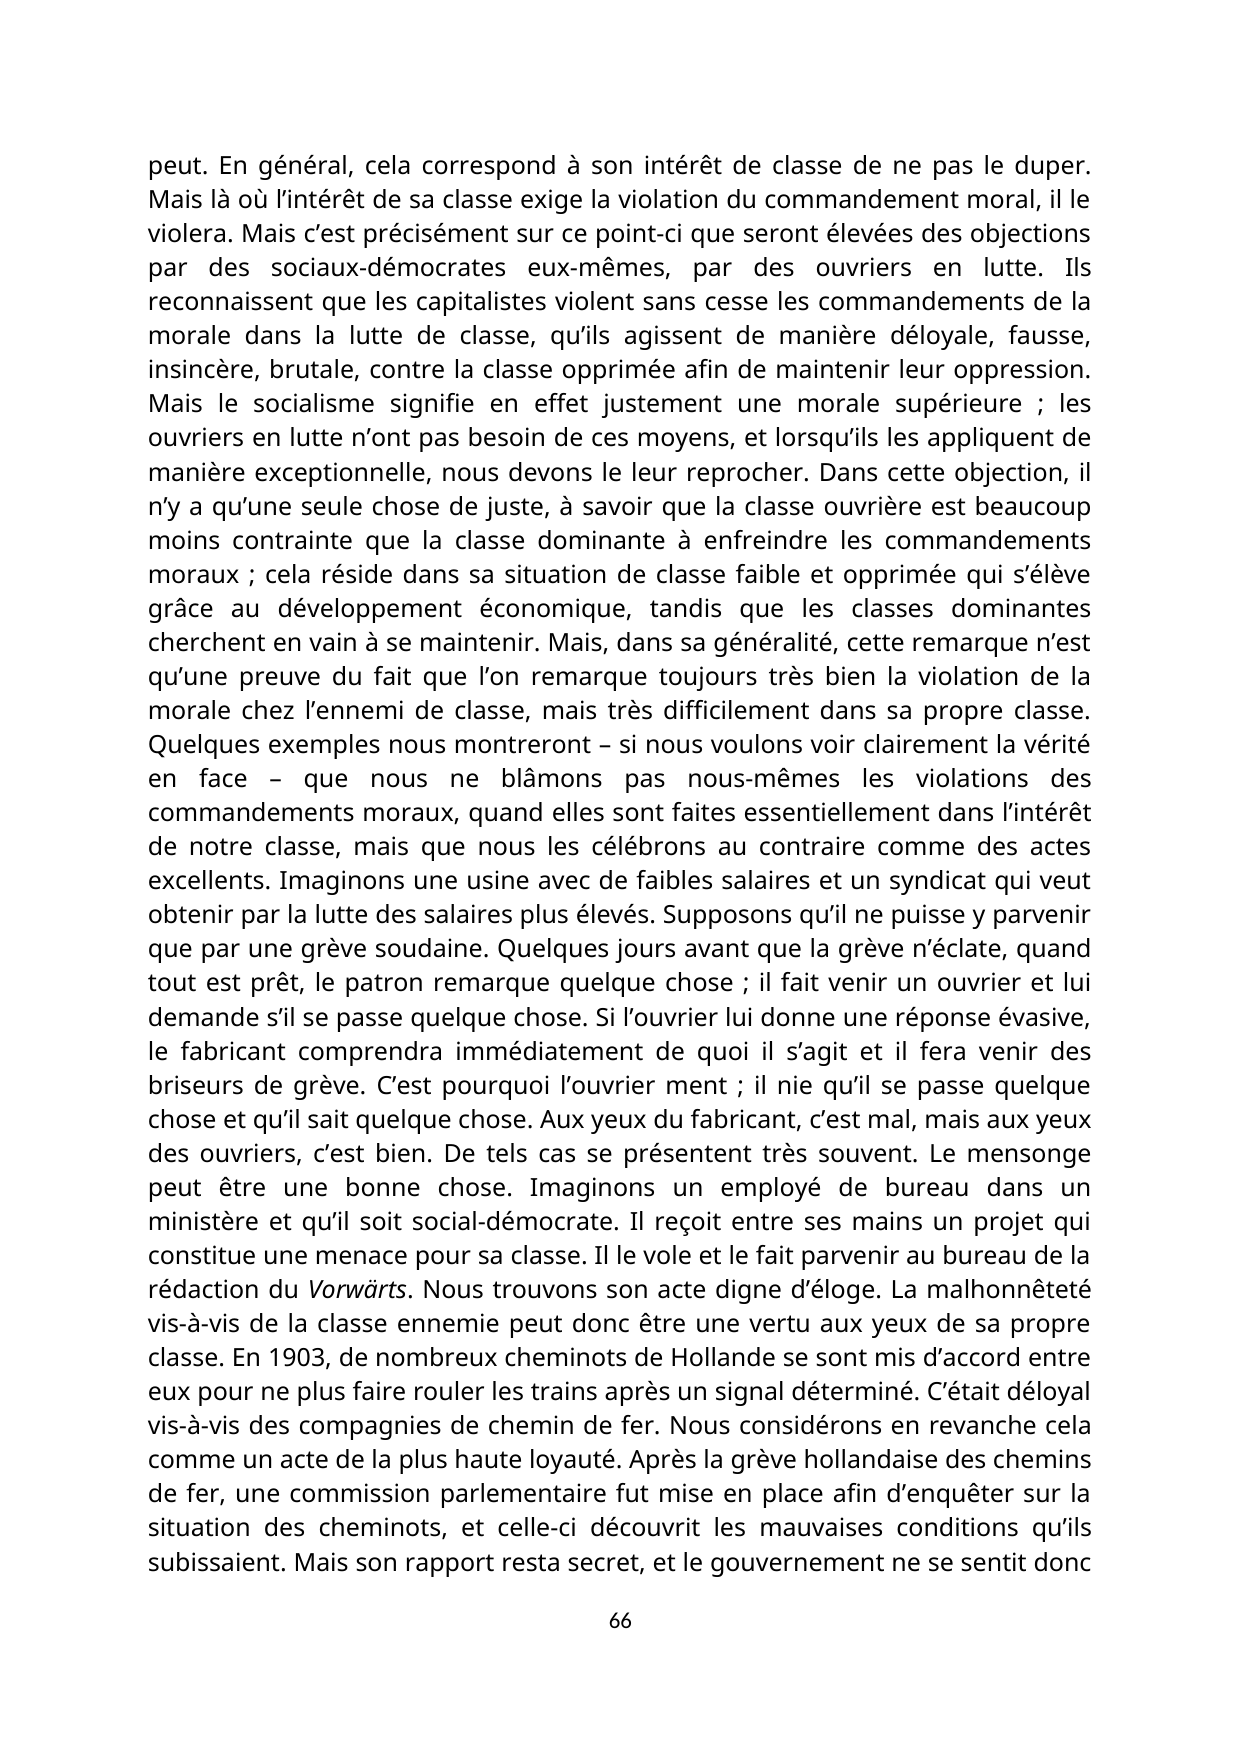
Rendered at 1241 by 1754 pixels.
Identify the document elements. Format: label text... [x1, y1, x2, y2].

text peut. En général, cela correspond à son intérêt de classe de ne pas le duper. Mais là où l’intérêt de sa classe exige la violation du commandement moral, il le violera. Mais c’est précisément sur ce point-ci que seront élevées des objections par des sociaux-démocrates eux-mêmes, par des ouvriers en lutte. Ils reconnaissent que les capitalistes violent sans cesse les commandements de la morale dans la lutte de classe, qu’ils agissent de manière déloyale, fausse, insincère, brutale, contre la classe opprimée afin de maintenir leur oppression. Mais le socialisme signifie en effet justement une morale supérieure ; les ouvriers en lutte n’ont pas besoin de ces moyens, et lorsqu’ils les appliquent de manière exceptionnelle, nous devons le leur reprocher. Dans cette objection, il n’y a qu’une seule chose de juste, à savoir que la classe ouvrière est beaucoup moins contrainte que la classe dominante à enfreindre les commandements moraux ; cela réside dans sa situation de classe faible et opprimée qui s’élève grâce au développement économique, tandis que les classes dominantes cherchent en vain à se maintenir. Mais, dans sa généralité, cette remarque n’est qu’une preuve du fait que l’on remarque toujours très bien la violation de la morale chez l’ennemi de classe, mais très difficilement dans sa propre classe. Quelques exemples nous montreront – si nous voulons voir clairement la vérité en face – que nous ne blâmons pas nous-mêmes les violations des commandements moraux, quand elles sont faites essentiellement dans l’intérêt de notre classe, mais que nous les célébrons au contraire comme des actes excellents. Imaginons une usine avec de faibles salaires et un syndicat qui veut obtenir par la lutte des salaires plus élevés. Supposons qu’il ne puisse y parvenir que par une grève soudaine. Quelques jours avant que la grève n’éclate, quand tout est prêt, le patron remarque quelque chose ; il fait venir un ouvrier et lui demande s’il se passe quelque chose. Si l’ouvrier lui donne une réponse évasive, le fabricant comprendra immédiatement de quoi il s’agit et il fera venir des briseurs de grève. C’est pourquoi l’ouvrier ment ; il nie qu’il se passe quelque chose et qu’il sait quelque chose. Aux yeux du fabricant, c’est mal, mais aux yeux des ouvriers, c’est bien. De tels cas se présentent très souvent. Le mensonge peut être une bonne chose. Imaginons un employé de bureau dans un ministère et qu’il soit social-démocrate. Il reçoit entre ses mains un projet qui constitue une menace pour sa classe. Il le vole et le fait parvenir au bureau de la rédaction du Vorwärts. Nous trouvons son acte digne d’éloge. La malhonnêteté vis-à-vis de la classe ennemie peut donc être une vertu aux yeux de sa propre classe. En 1903, de nombreux cheminots de Hollande se sont mis d’accord entre eux pour ne plus faire rouler les trains après un signal déterminé. C’était déloyal vis-à-vis des compagnies de chemin de fer. Nous considérons en revanche cela comme un acte de la plus haute loyauté. Après la grève hollandaise des chemins de fer, une commission parlementaire fut mise en place afin d’enquêter sur la situation des cheminots, et celle-ci découvrit les mauvaises conditions qu’ils subissaient. Mais son rapport resta secret, et le gouvernement ne se sentit donc [148, 148, 1093, 1578]
